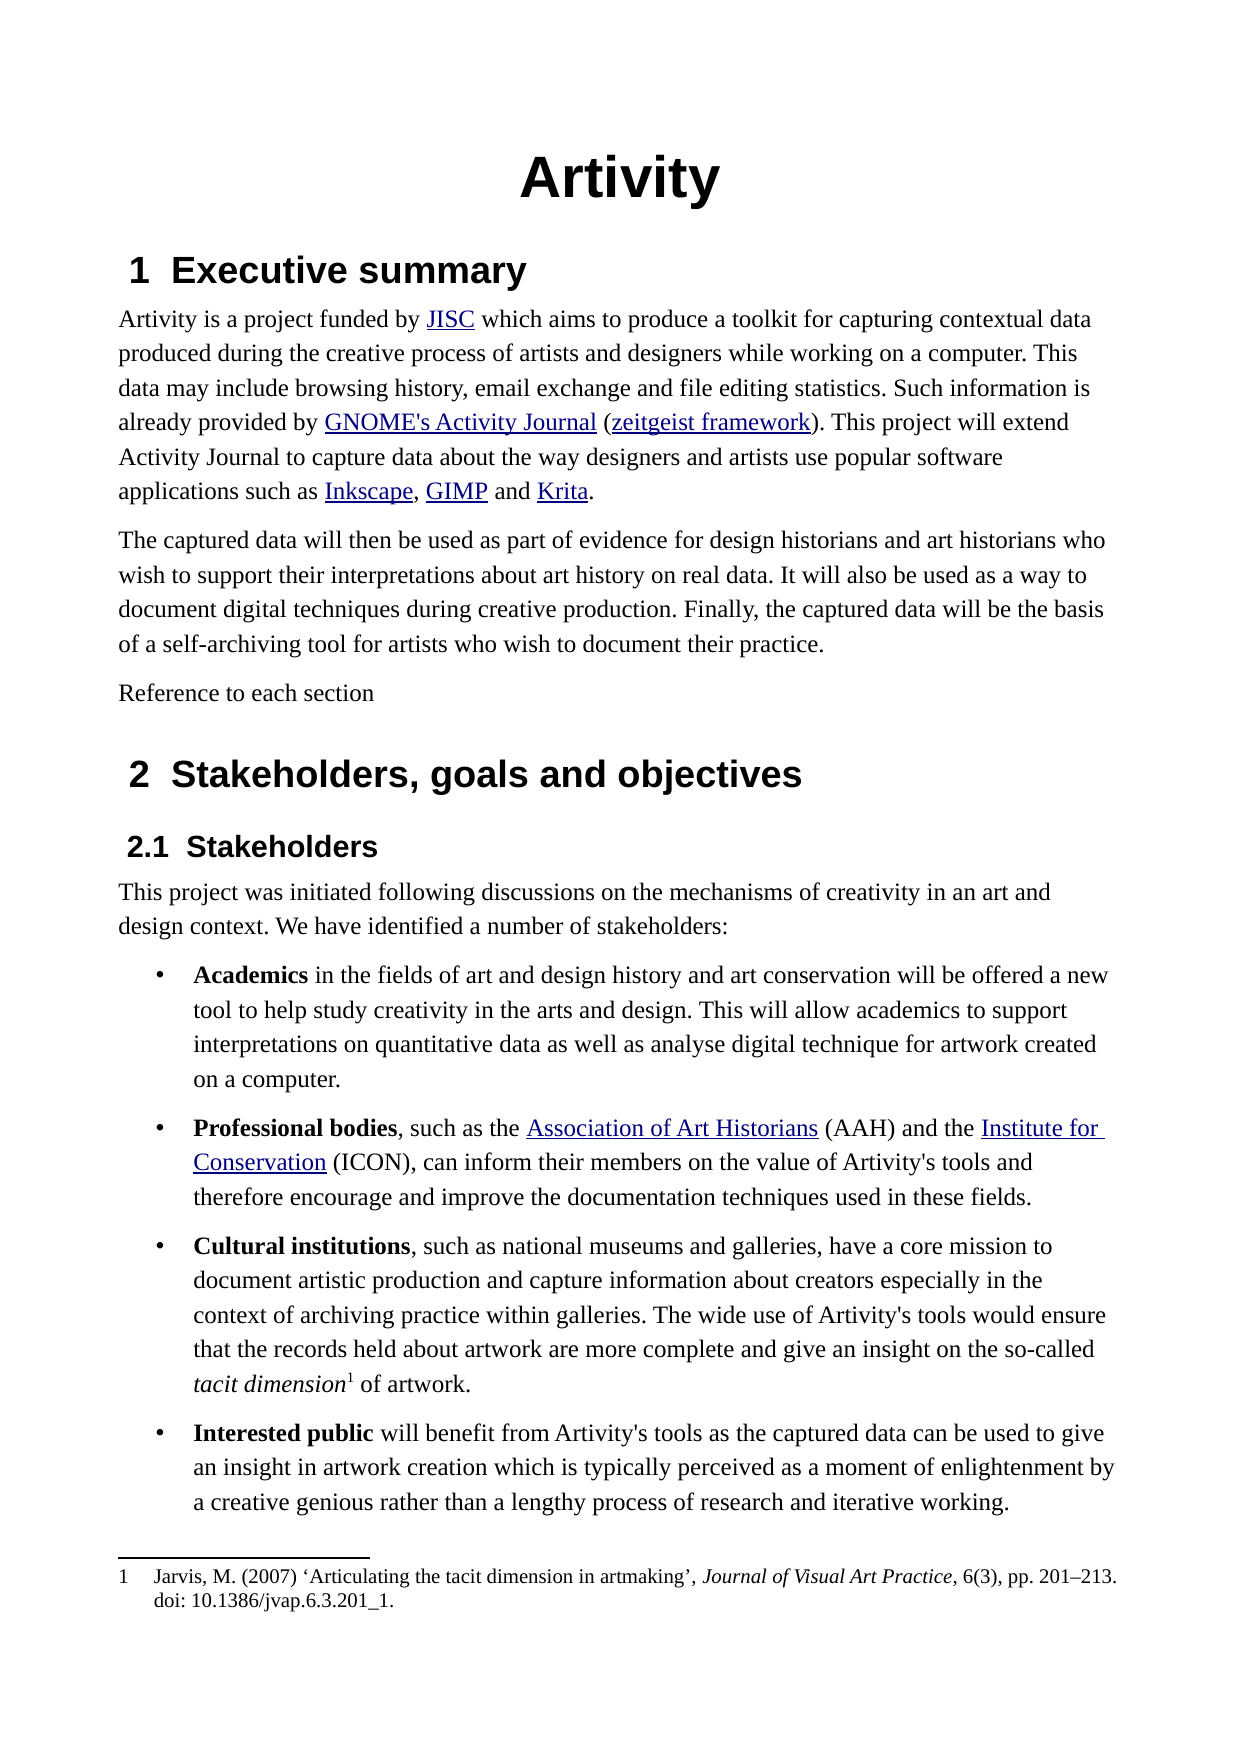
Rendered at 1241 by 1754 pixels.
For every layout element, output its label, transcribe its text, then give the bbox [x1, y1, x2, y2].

list Cultural institutions, such as national museums and galleries, have a core mission to document artistic production and capture information about creators especially in the context of archiving practice within galleries. The wide use of Artivity's tools would ensure that the records held about artwork are more complete and give an insight on the so-called tacit dimension of artwork. [156, 1231, 1122, 1397]
text Reference to each section [118, 678, 1122, 707]
list Professional bodies, such as the Association of Art Historians (AAH) and the Institute for Conservation (ICON), can inform their members on the value of Artivity's tools and therefore encourage and improve the documentation techniques used in these fields. [156, 1113, 1122, 1210]
subtitle Stakeholders [118, 829, 1122, 864]
title Artivity [118, 143, 1122, 210]
list Jarvis, M. (2007) ‘Articulating the tacit dimension in artmaking’, Journal of Visual Art Practice, 6(3), pp. 201–213. doi: 10.1386/jvap.6.3.201_1. [118, 1564, 1122, 1612]
list Academics in the fields of art and design history and art conservation will be offered a new tool to help study creativity in the arts and design. This will allow academics to support interpretations on quantitative data as well as analyse digital technique for artwork created on a computer. [156, 960, 1122, 1092]
subtitle Stakeholders, goals and objectives [118, 752, 1122, 796]
subtitle Executive summary [118, 248, 1122, 291]
list Interested public will benefit from Artivity's tools as the captured data can be used to give an insight in artwork creation which is typically perceived as a moment of enlightenment by a creative genious rather than a lengthy process of research and iterative working. [156, 1418, 1122, 1515]
text This project was initiated following discussions on the mechanisms of creativity in an art and design context. We have identified a number of stakeholders: [118, 877, 1122, 940]
text The captured data will then be used as part of evidence for design historians and art historians who wish to support their interpretations about art history on real data. It will also be used as a way to document digital techniques during creative production. Finally, the captured data will be the basis of a self-archiving tool for artists who wish to document their practice. [118, 525, 1122, 657]
text Artivity is a project funded by JISC which aims to produce a toolkit for capturing contextual data produced during the creative process of artists and designers while working on a computer. This data may include browsing history, email exchange and file editing statistics. Such information is already provided by GNOME's Activity Journal (zeitgeist framework). This project will extend Activity Journal to capture data about the way designers and artists use popular software applications such as Inkscape, GIMP and Krita. [118, 304, 1122, 505]
